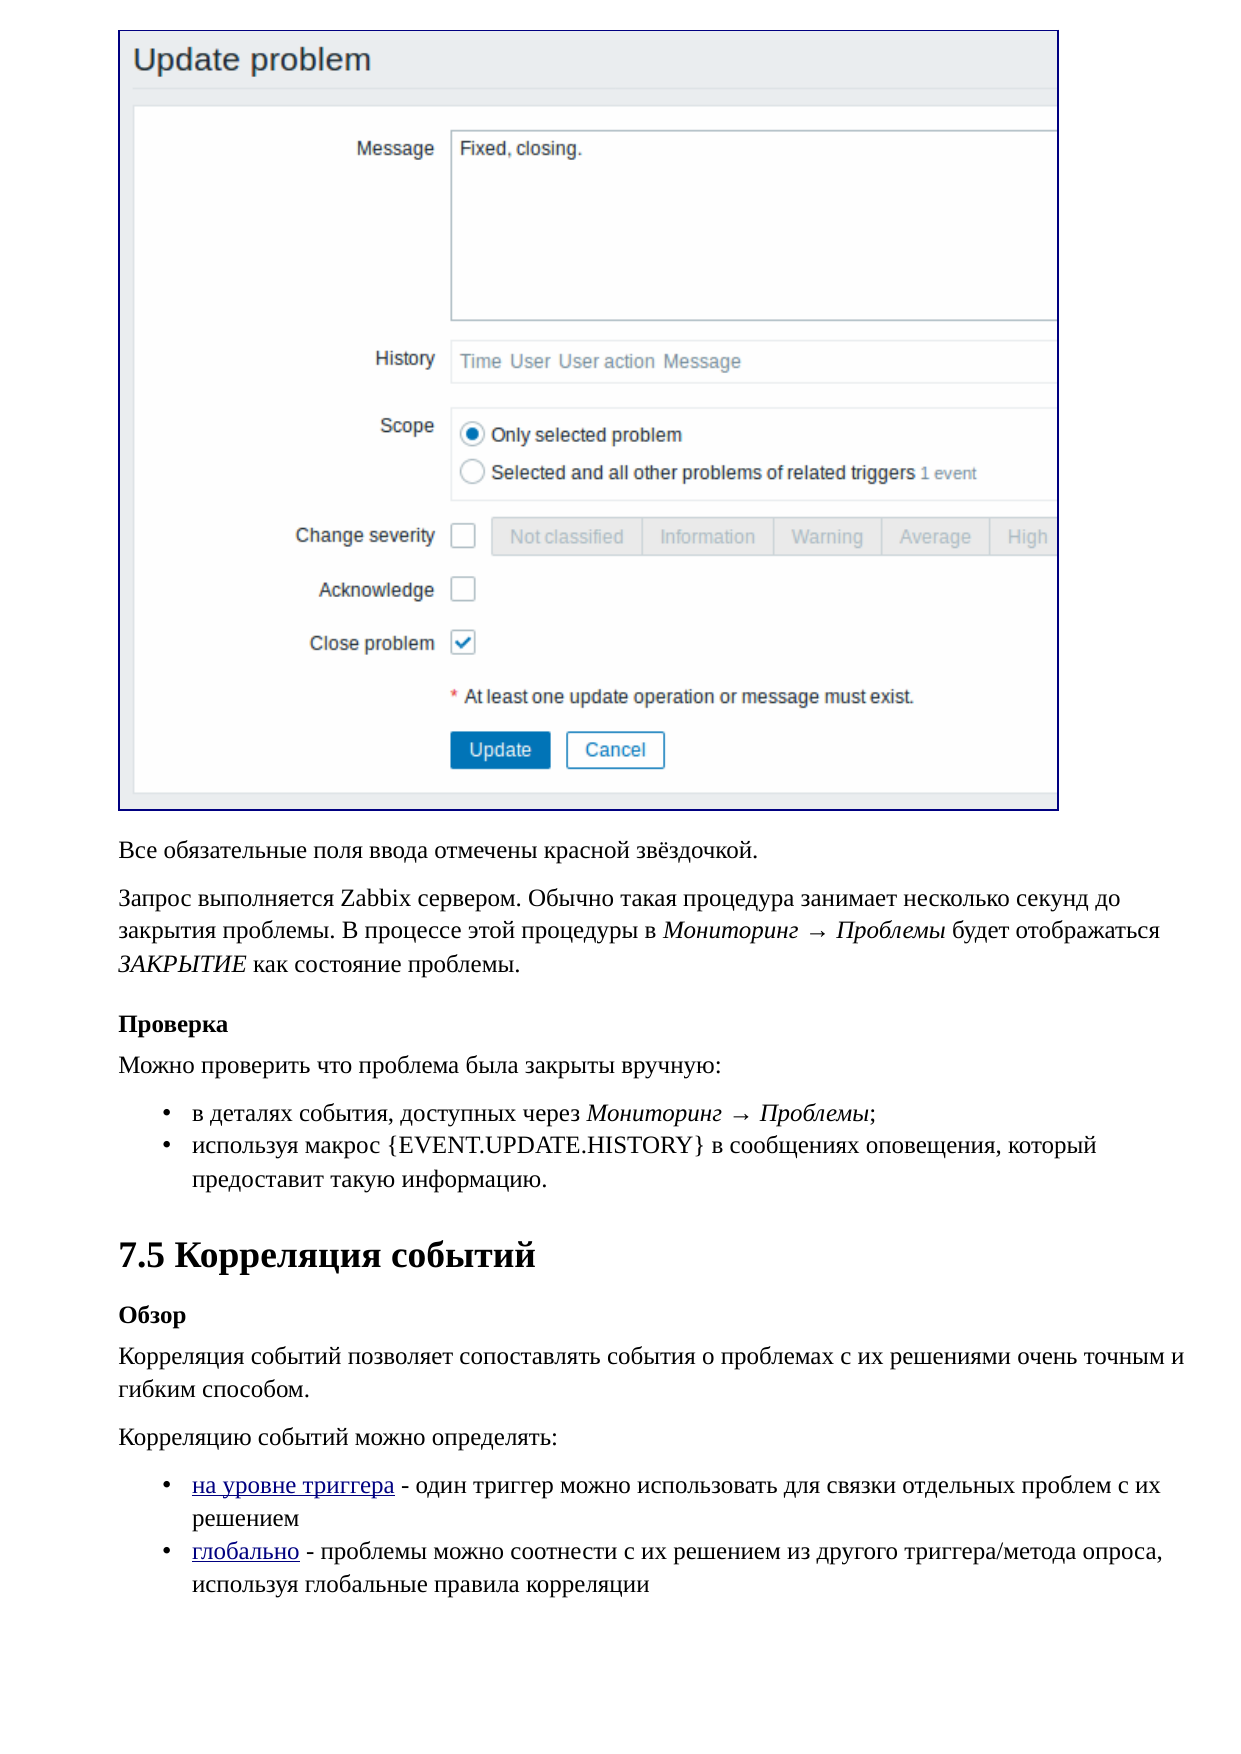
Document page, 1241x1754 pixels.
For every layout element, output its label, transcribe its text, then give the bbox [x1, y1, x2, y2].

list используя макрос {EVENT.UPDATE.HISTORY} в сообщениях оповещения, который предоставит такую информацию. [162, 1131, 1211, 1192]
text Запрос выполняется Zabbix сервером. Обычно такая процедура занимает несколько секунд до закрытия проблемы. В процессе этой процедуры в Мониторинг → Проблемы будет отображаться ЗАКРЫТИЕ как состояние проблемы. [118, 883, 1211, 977]
text Корреляция событий позволяет сопоставлять события о проблемах с их решениями очень точным и гибким способом. [118, 1341, 1211, 1403]
list глобально - проблемы можно соотнести с их решением из другого триггера/метода опроса, используя глобальные правила корреляции [162, 1536, 1211, 1597]
subtitle 7.5 Корреляция событий [118, 1232, 1211, 1275]
text Все обязательные поля ввода отмечены красной звёздочкой. [118, 835, 1211, 864]
text Можно проверить что проблема была закрыты вручную: [118, 1050, 1211, 1079]
text Корреляцию событий можно определять: [118, 1422, 1211, 1451]
list на уровне триггера - один триггер можно использовать для связки отдельных проблем с их решением [162, 1470, 1211, 1531]
list в деталях события, доступных через Мониторинг → Проблемы; [162, 1098, 1211, 1126]
subtitle Проверка [118, 1009, 1211, 1037]
picture [120, 31, 1057, 809]
subtitle Обзор [118, 1300, 1211, 1329]
